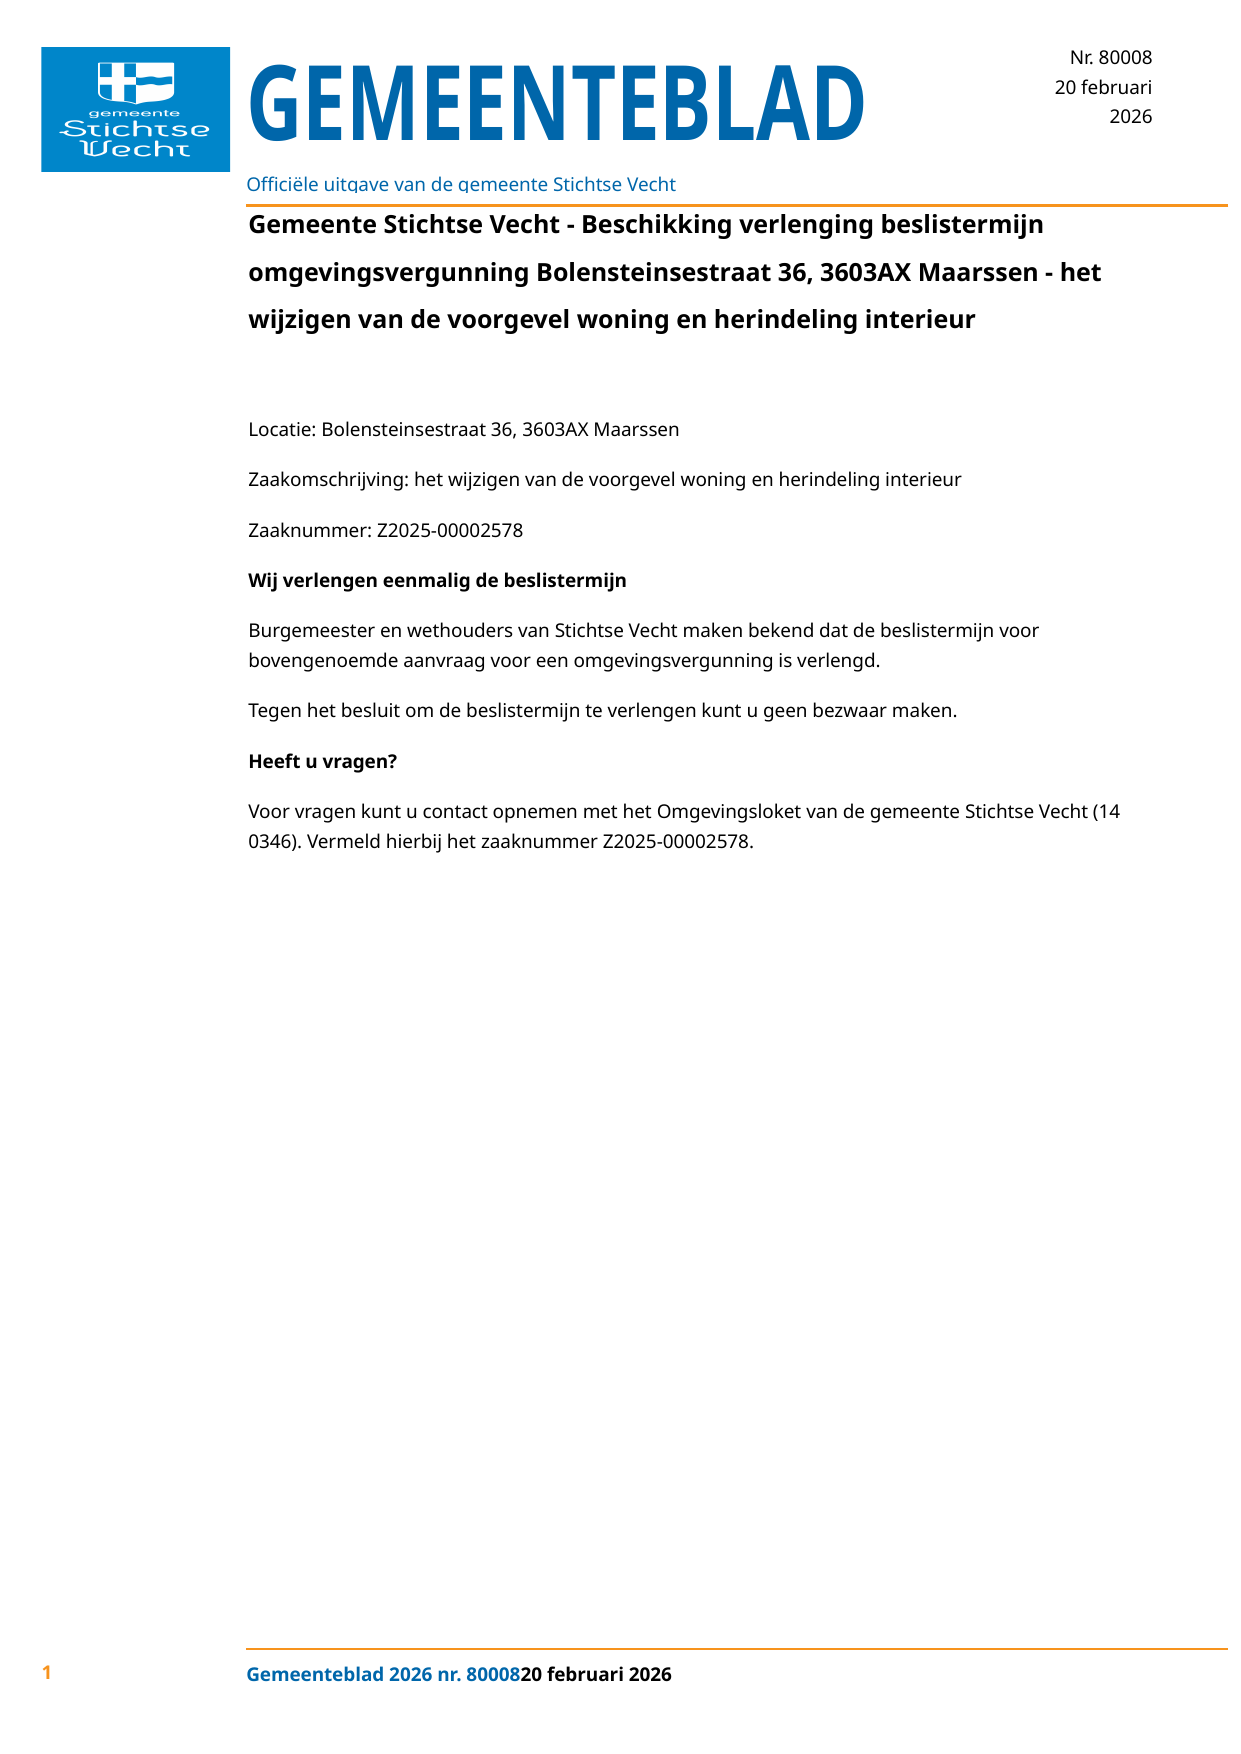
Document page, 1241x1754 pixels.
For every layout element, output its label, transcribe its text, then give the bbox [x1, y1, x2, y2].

text Gemeente Stichtse Vecht - Beschikking verlenging beslistermijn omgevingsvergunning Bolensteinsestraat 36, 3603AX Maarssen - het wijzigen van de voorgevel woning en herindeling interieur [248, 207, 1152, 336]
text Tegen het besluit om de beslistermijn te verlengen kunt u geen bezwaar maken. [248, 698, 1152, 723]
picture [99, 63, 135, 101]
text Locatie: Bolensteinsestraat 36, 3603AX Maarssen [248, 416, 1152, 442]
text Wij verlengen eenmalig de beslistermijn [248, 567, 1152, 593]
text Zaakomschrijving: het wijzigen van de voorgevel woning en herindeling interieur [248, 466, 1152, 492]
text Zaaknummer: Z2025-00002578 [248, 517, 1152, 542]
text Voor vragen kunt u contact opnemen met het Omgevingsloket van de gemeente Stichtse Vecht (14 0346). Vermeld hierbij het zaaknummer Z2025-00002578. [248, 798, 1152, 854]
picture [137, 63, 174, 103]
text Burgemeester en wethouders van Stichtse Vecht maken bekend dat de beslistermijn voor bovengenoemde aanvraag voor een omgevingsvergunning is verlengd. [248, 618, 1152, 673]
text Heeft u vragen? [248, 748, 1152, 774]
